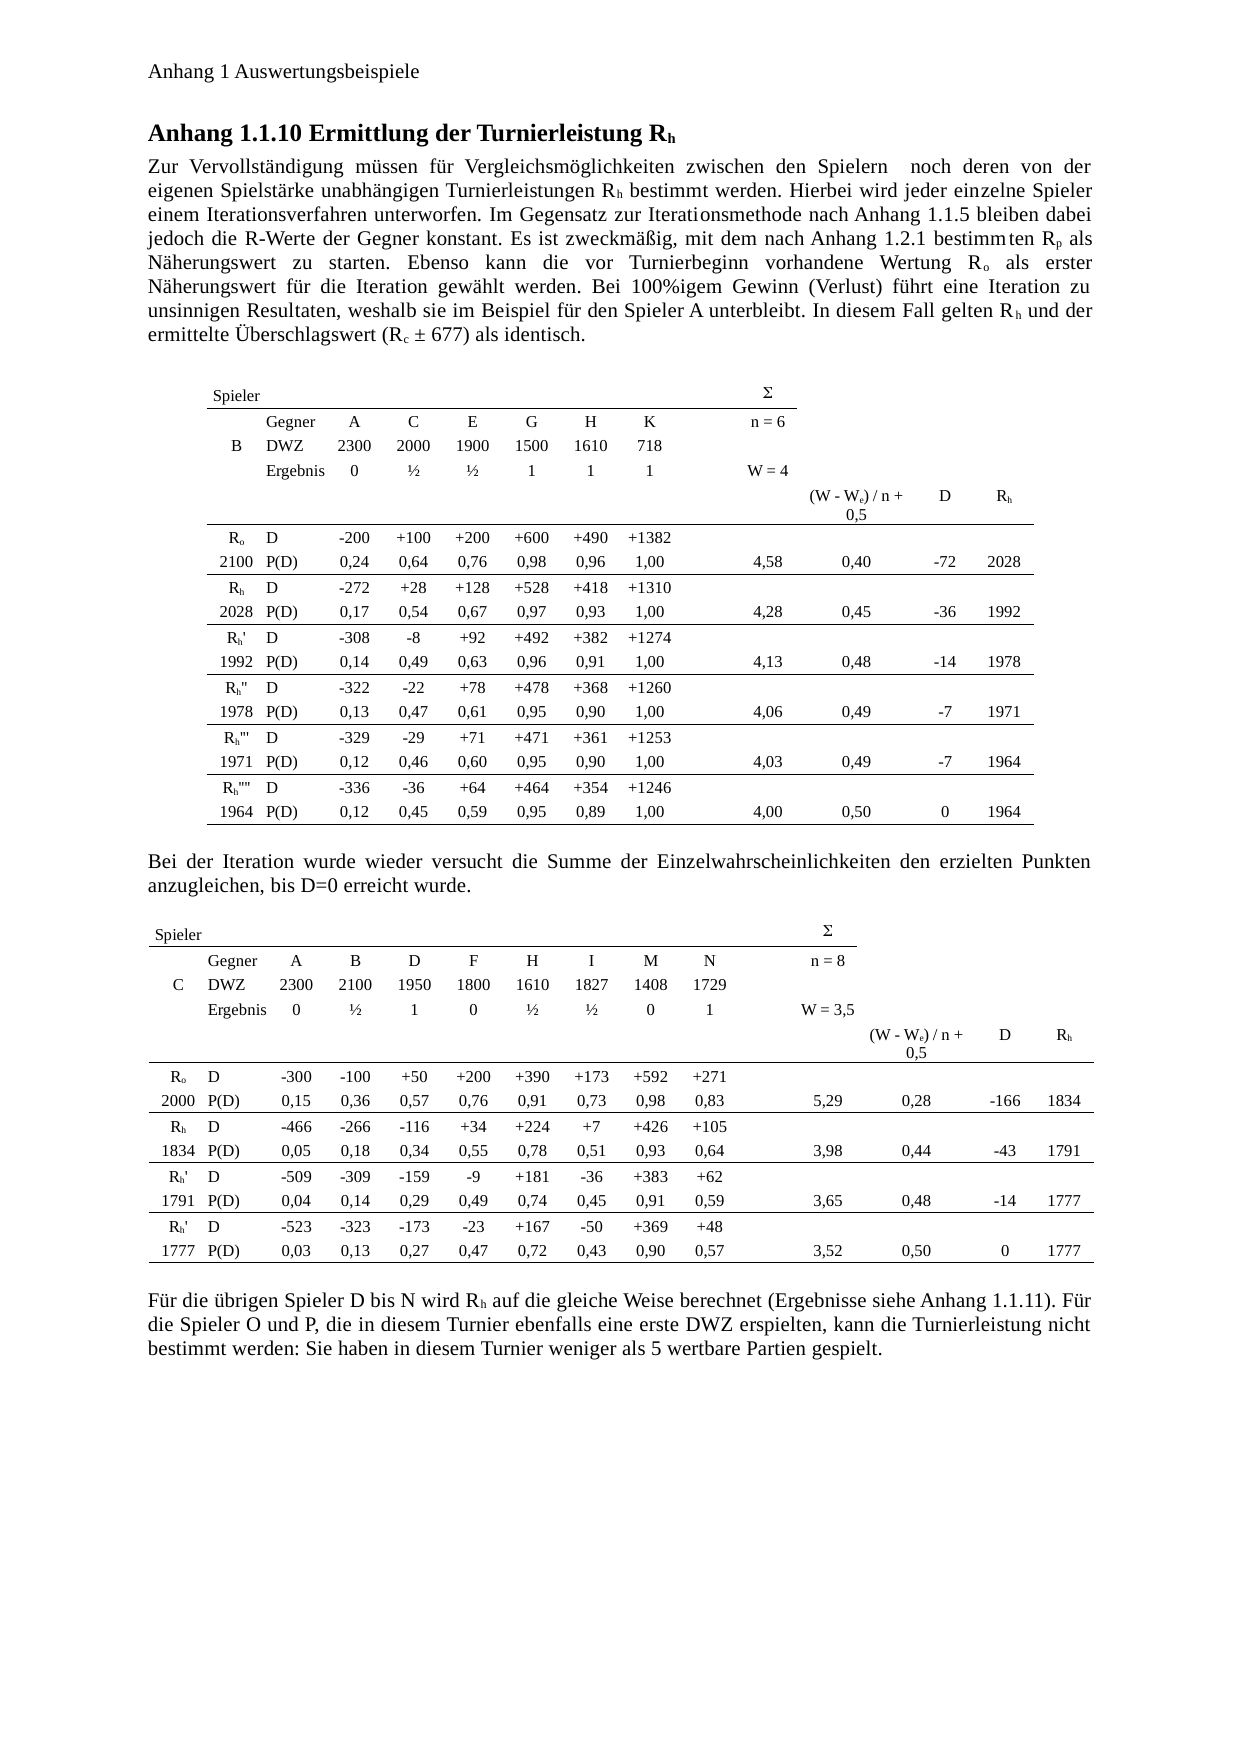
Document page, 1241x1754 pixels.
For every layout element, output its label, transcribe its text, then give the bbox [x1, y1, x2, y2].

table_cell 0,14 [326, 1187, 385, 1212]
table_cell 0,24 [325, 549, 384, 574]
table_cell 0 [325, 458, 384, 482]
table_cell [502, 483, 561, 524]
table_cell [679, 699, 738, 724]
table_header Spieler [207, 383, 266, 407]
table_cell 0,63 [443, 649, 502, 674]
table_header [502, 383, 561, 407]
table_header [1035, 921, 1093, 946]
table_cell 0,15 [267, 1087, 326, 1112]
table_header [975, 383, 1033, 407]
table_cell 1408 [621, 971, 680, 996]
table_cell [739, 1113, 798, 1137]
table_cell 0,50 [797, 799, 915, 824]
table_cell [679, 483, 738, 524]
table_cell -523 [267, 1213, 326, 1237]
table_cell D [266, 575, 325, 599]
table_cell 0,57 [680, 1237, 739, 1262]
table_cell Ro [207, 525, 266, 549]
table_cell -14 [975, 1187, 1034, 1212]
table_cell D [208, 1213, 267, 1237]
table_cell 0,91 [621, 1187, 680, 1212]
table_cell +426 [621, 1113, 680, 1137]
table_cell ½ [503, 996, 562, 1021]
table_cell M [621, 947, 680, 971]
table_cell [149, 1021, 208, 1062]
table_cell [679, 525, 738, 549]
table_cell [798, 1213, 857, 1237]
table_cell N [680, 947, 739, 971]
table_cell 1610 [503, 971, 562, 996]
table_cell -322 [325, 675, 384, 699]
table_cell 1729 [680, 971, 739, 996]
table_cell P(D) [208, 1137, 267, 1162]
table_cell 0,49 [384, 649, 443, 674]
table_cell 0,49 [797, 699, 915, 724]
table_cell 2028 [975, 549, 1033, 574]
table_cell 1900 [443, 433, 502, 457]
table_cell 0,34 [385, 1137, 444, 1162]
table_cell 0,91 [561, 649, 620, 674]
table_cell -14 [915, 649, 974, 674]
table_cell [975, 1063, 1034, 1087]
table_header [267, 921, 326, 946]
table_cell 0,13 [326, 1237, 385, 1262]
table_cell 1500 [502, 433, 561, 457]
table_cell +368 [561, 675, 620, 699]
table_cell 0,50 [857, 1237, 975, 1262]
table_cell P(D) [208, 1237, 267, 1262]
table_cell [738, 675, 797, 699]
table_cell 1791 [149, 1187, 208, 1212]
table_cell [975, 725, 1033, 749]
table_cell 1,00 [620, 699, 679, 724]
table_cell [620, 483, 679, 524]
table_cell [1035, 1163, 1093, 1187]
table_cell D [266, 675, 325, 699]
table_cell D [385, 947, 444, 971]
table_header [325, 383, 384, 407]
table_cell -266 [326, 1113, 385, 1137]
table_cell D [266, 775, 325, 799]
table_cell 4,58 [738, 549, 797, 574]
table_cell Rh' [149, 1163, 208, 1187]
table_cell -50 [562, 1213, 621, 1237]
table_cell +390 [503, 1063, 562, 1087]
table_cell 2300 [325, 433, 384, 457]
table_cell +34 [444, 1113, 503, 1137]
table_cell -22 [384, 675, 443, 699]
table_cell [1035, 946, 1093, 971]
table_cell [915, 625, 974, 649]
table_cell +478 [502, 675, 561, 699]
table_cell [443, 483, 502, 524]
table_cell DWZ [208, 971, 267, 996]
table_cell [975, 1163, 1034, 1187]
table_cell +28 [384, 575, 443, 599]
table_cell [679, 599, 738, 624]
table_cell [798, 1063, 857, 1087]
table_cell [1035, 996, 1093, 1021]
table_header [975, 921, 1034, 946]
text Bei der Iteration wurde wieder versucht die Summe der Einzelwahrscheinlichkeiten den erzielten Punkten anzu­gleichen, bis D=0 erreicht wurde. [148, 849, 1092, 897]
table_cell [444, 1021, 503, 1062]
table_header [620, 383, 679, 407]
table_cell 0,47 [444, 1237, 503, 1262]
table_cell [149, 947, 208, 971]
table_cell 0,29 [385, 1187, 444, 1212]
table_cell [679, 433, 738, 457]
table_cell 0,14 [325, 649, 384, 674]
table_cell +418 [561, 575, 620, 599]
table_header [443, 383, 502, 407]
table_cell +492 [502, 625, 561, 649]
table_cell -7 [915, 749, 974, 774]
table_cell 0,93 [621, 1137, 680, 1162]
table_cell [975, 408, 1033, 432]
table_cell [1035, 971, 1093, 996]
table_cell -116 [385, 1113, 444, 1137]
table_cell 1978 [975, 649, 1033, 674]
table_cell +62 [680, 1163, 739, 1187]
table_cell 0,03 [267, 1237, 326, 1262]
table_cell [679, 775, 738, 799]
table_cell 0,40 [797, 549, 915, 574]
table_cell [739, 947, 798, 971]
table_cell 2000 [149, 1087, 208, 1112]
table_cell [975, 775, 1033, 799]
table_cell 0,96 [561, 549, 620, 574]
table_cell P(D) [266, 599, 325, 624]
table_cell [738, 483, 797, 524]
table_cell 0,18 [326, 1137, 385, 1162]
table_cell 0,64 [680, 1137, 739, 1162]
table_cell ½ [562, 996, 621, 1021]
table_cell 1978 [207, 699, 266, 724]
table_cell D [208, 1113, 267, 1137]
table_cell Ergebnis [208, 996, 267, 1021]
table_cell P(D) [266, 799, 325, 824]
table_cell 0,17 [325, 599, 384, 624]
table_cell -272 [325, 575, 384, 599]
table_cell [679, 799, 738, 824]
table_cell 0,44 [857, 1137, 975, 1162]
table_cell [562, 1021, 621, 1062]
table_cell 1610 [561, 433, 620, 457]
table_cell [384, 483, 443, 524]
table_cell -43 [975, 1137, 1034, 1162]
table_cell +200 [444, 1063, 503, 1087]
table_cell +361 [561, 725, 620, 749]
table_cell -173 [385, 1213, 444, 1237]
table_cell 1777 [149, 1237, 208, 1262]
table_cell 0,61 [443, 699, 502, 724]
table_cell [915, 433, 974, 457]
table_cell 0,59 [680, 1187, 739, 1212]
subtitle Anhang 1.1.10 Ermittlung der Turnierleistung Rh [148, 118, 1092, 147]
table_cell +71 [443, 725, 502, 749]
table_cell [738, 575, 797, 599]
table_cell 0,12 [325, 749, 384, 774]
table_cell 0,67 [443, 599, 502, 624]
table_cell +600 [502, 525, 561, 549]
table_cell +48 [680, 1213, 739, 1237]
table_cell F [444, 947, 503, 971]
table_cell [797, 458, 915, 482]
table_cell [915, 458, 974, 482]
table_cell [1035, 1063, 1093, 1087]
table_cell 0,36 [326, 1087, 385, 1112]
table_cell W = 3,5 [798, 996, 857, 1021]
table_cell +78 [443, 675, 502, 699]
table_cell 1 [620, 458, 679, 482]
table_cell 2028 [207, 599, 266, 624]
table_cell +490 [561, 525, 620, 549]
table_cell -36 [562, 1163, 621, 1187]
table_cell DWZ [266, 433, 325, 457]
table_header [679, 383, 738, 407]
table_cell [857, 946, 975, 971]
table_cell 1800 [444, 971, 503, 996]
table_cell 0,45 [384, 799, 443, 824]
table_cell +1253 [620, 725, 679, 749]
table_cell P(D) [208, 1087, 267, 1112]
table_header Spieler [149, 921, 208, 946]
table_cell -308 [325, 625, 384, 649]
table_header [915, 383, 974, 407]
table_cell +7 [562, 1113, 621, 1137]
table_cell -300 [267, 1063, 326, 1087]
table_cell 0,49 [797, 749, 915, 774]
table_cell [915, 525, 974, 549]
table_cell 1,00 [620, 749, 679, 774]
table_cell +471 [502, 725, 561, 749]
table_cell C [149, 971, 208, 996]
table_cell 0,43 [562, 1237, 621, 1262]
table_cell [975, 1213, 1034, 1237]
table_cell -329 [325, 725, 384, 749]
table_header  [798, 921, 857, 946]
table_cell H [561, 409, 620, 432]
table_cell 4,28 [738, 599, 797, 624]
table_cell -309 [326, 1163, 385, 1187]
table_cell 4,13 [738, 649, 797, 674]
table_cell 1834 [1035, 1087, 1093, 1112]
table_cell [797, 725, 915, 749]
table_cell -166 [975, 1087, 1034, 1112]
table_cell 2100 [207, 549, 266, 574]
table_cell +1310 [620, 575, 679, 599]
table_cell 1971 [975, 699, 1033, 724]
table_cell K [620, 409, 679, 432]
table_cell 0,59 [443, 799, 502, 824]
table_cell 0,27 [385, 1237, 444, 1262]
table_cell -72 [915, 549, 974, 574]
table_cell ½ [443, 458, 502, 482]
table_header [384, 383, 443, 407]
table_cell 1777 [1035, 1237, 1093, 1262]
table_cell D [975, 1021, 1034, 1062]
table_cell 0,49 [444, 1187, 503, 1212]
table_cell 0 [267, 996, 326, 1021]
table_cell [797, 625, 915, 649]
table_cell D [915, 483, 974, 524]
table_cell [797, 408, 915, 432]
table_cell P(D) [266, 649, 325, 674]
table_cell 0,12 [325, 799, 384, 824]
table_cell [975, 625, 1033, 649]
table_cell 1777 [1035, 1187, 1093, 1212]
table_cell 2100 [326, 971, 385, 996]
table_cell W = 4 [738, 458, 797, 482]
table_cell +1382 [620, 525, 679, 549]
table_cell 1971 [207, 749, 266, 774]
table_cell [797, 775, 915, 799]
table_cell D [266, 725, 325, 749]
table_cell [739, 996, 798, 1021]
table_cell +181 [503, 1163, 562, 1187]
table_cell 0,48 [857, 1187, 975, 1212]
table_cell [1035, 1213, 1093, 1237]
table_header [680, 921, 739, 946]
table_cell [798, 971, 857, 996]
table_cell 0 [915, 799, 974, 824]
table_cell 0,46 [384, 749, 443, 774]
table_cell 1992 [975, 599, 1033, 624]
table_cell Gegner [266, 409, 325, 432]
table_header [326, 921, 385, 946]
table_cell 1992 [207, 649, 266, 674]
table_cell 0,91 [503, 1087, 562, 1112]
table_cell n = 8 [798, 947, 857, 971]
table_cell 0,83 [680, 1087, 739, 1112]
table_cell 0,98 [502, 549, 561, 574]
table_header [266, 383, 325, 407]
table_cell [975, 946, 1034, 971]
table_cell 1950 [385, 971, 444, 996]
table_cell [857, 1163, 975, 1187]
table_cell [503, 1021, 562, 1062]
table_cell 1,00 [620, 599, 679, 624]
table_cell -159 [385, 1163, 444, 1187]
table_cell [739, 1137, 798, 1162]
table_header [621, 921, 680, 946]
table_cell [326, 1021, 385, 1062]
table_cell Rh [149, 1113, 208, 1137]
table_cell [975, 575, 1033, 599]
table_cell +464 [502, 775, 561, 799]
table_cell B [326, 947, 385, 971]
table_cell P(D) [208, 1187, 267, 1212]
table_cell +528 [502, 575, 561, 599]
table_cell [679, 749, 738, 774]
table_cell [739, 1163, 798, 1187]
table_cell [797, 433, 915, 457]
table_cell [1035, 1113, 1093, 1137]
table_cell 0,96 [502, 649, 561, 674]
table_cell Rh [207, 575, 266, 599]
table_cell [738, 775, 797, 799]
table_cell [915, 575, 974, 599]
table_cell [975, 675, 1033, 699]
table_cell P(D) [266, 749, 325, 774]
table_cell A [325, 409, 384, 432]
table_cell [679, 649, 738, 674]
table_cell [266, 483, 325, 524]
table_cell Rh'''' [207, 775, 266, 799]
text Für die übrigen Spieler D bis N wird Rh auf die gleiche Weise berechnet (Ergebnisse siehe Anhang 1.1.11). Für die Spieler O und P, die in diesem Turnier ebenfalls eine erste DWZ erspielten, kann die Turnierleistung nicht bestimmt werden: Sie haben in diesem Turnier weniger als 5 wertbare Partien gespielt. [148, 1287, 1092, 1359]
table_cell 0 [975, 1237, 1034, 1262]
table_cell 3,65 [798, 1187, 857, 1212]
table_cell 0,04 [267, 1187, 326, 1212]
table_cell Rh [1035, 1021, 1093, 1062]
table_cell 0,98 [621, 1087, 680, 1112]
table_cell [915, 675, 974, 699]
table_cell [739, 1237, 798, 1262]
table_cell ½ [384, 458, 443, 482]
table_cell 1 [561, 458, 620, 482]
table_cell P(D) [266, 549, 325, 574]
table_cell 2000 [384, 433, 443, 457]
table_cell +1260 [620, 675, 679, 699]
table_cell 0,13 [325, 699, 384, 724]
table_cell +167 [503, 1213, 562, 1237]
table_cell -466 [267, 1113, 326, 1137]
table_cell [857, 996, 975, 1021]
table_cell Rh [975, 483, 1033, 524]
table_header [385, 921, 444, 946]
table_cell 0,74 [503, 1187, 562, 1212]
table_cell [975, 525, 1033, 549]
table_cell D [266, 525, 325, 549]
table_cell 0,97 [502, 599, 561, 624]
table_header [857, 921, 975, 946]
table_cell [679, 625, 738, 649]
table_cell [797, 575, 915, 599]
table_cell 3,98 [798, 1137, 857, 1162]
table_cell 0,95 [502, 749, 561, 774]
table_cell [975, 458, 1033, 482]
table_cell [325, 483, 384, 524]
table_cell [561, 483, 620, 524]
table_cell +100 [384, 525, 443, 549]
table_cell 0,76 [443, 549, 502, 574]
table_cell A [267, 947, 326, 971]
table_cell [975, 433, 1033, 457]
table_cell 0,28 [857, 1087, 975, 1112]
table_header [444, 921, 503, 946]
table_cell 1827 [562, 971, 621, 996]
table_cell 1 [385, 996, 444, 1021]
table_cell Ro [149, 1063, 208, 1087]
table_cell 1964 [975, 799, 1033, 824]
table_cell +105 [680, 1113, 739, 1137]
table_cell B [207, 433, 266, 457]
table_cell 1834 [149, 1137, 208, 1162]
table_cell 0,93 [561, 599, 620, 624]
table_cell [207, 458, 266, 482]
table_cell [621, 1021, 680, 1062]
table_cell [857, 1213, 975, 1237]
table_cell -36 [915, 599, 974, 624]
table_cell -323 [326, 1213, 385, 1237]
table_cell [739, 1063, 798, 1087]
table_cell [208, 1021, 267, 1062]
table_cell [975, 971, 1034, 996]
table_cell -36 [384, 775, 443, 799]
table_cell 0,73 [562, 1087, 621, 1112]
table_cell 0,95 [502, 799, 561, 824]
table_cell [207, 409, 266, 432]
table_header [561, 383, 620, 407]
table_cell +382 [561, 625, 620, 649]
table_cell 0,78 [503, 1137, 562, 1162]
table_cell I [562, 947, 621, 971]
table_cell D [266, 625, 325, 649]
table_cell +592 [621, 1063, 680, 1087]
table_cell +369 [621, 1213, 680, 1237]
table_cell [738, 725, 797, 749]
table_header [797, 383, 915, 407]
table_cell 0,47 [384, 699, 443, 724]
table_cell (W - We) / n + 0,5 [857, 1021, 975, 1062]
table_cell -29 [384, 725, 443, 749]
table_cell C [384, 409, 443, 432]
table_cell +200 [443, 525, 502, 549]
table_cell 0,45 [562, 1187, 621, 1212]
table_cell 1,00 [620, 799, 679, 824]
table_cell 2300 [267, 971, 326, 996]
table_cell -9 [444, 1163, 503, 1187]
table_cell 0,45 [797, 599, 915, 624]
table_cell 0 [444, 996, 503, 1021]
table_cell 0 [621, 996, 680, 1021]
table_cell [739, 1021, 798, 1062]
table_cell 4,03 [738, 749, 797, 774]
table_cell 0,89 [561, 799, 620, 824]
table_cell +1274 [620, 625, 679, 649]
table_cell [679, 549, 738, 574]
table_cell 0,90 [561, 699, 620, 724]
table_cell 5,29 [798, 1087, 857, 1112]
table_cell 1 [502, 458, 561, 482]
table_cell [975, 996, 1034, 1021]
table_cell [679, 675, 738, 699]
table_cell 0,90 [621, 1237, 680, 1262]
table_cell +1246 [620, 775, 679, 799]
table_cell Gegner [208, 947, 267, 971]
table_cell -7 [915, 699, 974, 724]
table_cell -8 [384, 625, 443, 649]
table_cell +224 [503, 1113, 562, 1137]
table_cell 4,06 [738, 699, 797, 724]
table_cell +383 [621, 1163, 680, 1187]
table_cell 0,55 [444, 1137, 503, 1162]
table_cell Rh''' [207, 725, 266, 749]
table_cell 0,51 [562, 1137, 621, 1162]
table_cell +173 [562, 1063, 621, 1087]
table_cell D [208, 1163, 267, 1187]
table_cell [738, 625, 797, 649]
table_cell (W - We) / n + 0,5 [797, 483, 915, 524]
table_cell 0,76 [444, 1087, 503, 1112]
table_cell 0,54 [384, 599, 443, 624]
table_cell [857, 1063, 975, 1087]
table_cell [739, 1087, 798, 1112]
table_cell 0,60 [443, 749, 502, 774]
table_cell H [503, 947, 562, 971]
table_cell +92 [443, 625, 502, 649]
table_cell [679, 458, 738, 482]
table_cell +64 [443, 775, 502, 799]
table_cell [149, 996, 208, 1021]
table_cell [680, 1021, 739, 1062]
table_header [208, 921, 267, 946]
table_cell [267, 1021, 326, 1062]
table_header [503, 921, 562, 946]
table_cell 1791 [1035, 1137, 1093, 1162]
table_cell [797, 525, 915, 549]
table_header [739, 921, 798, 946]
table_cell -23 [444, 1213, 503, 1237]
table_cell -100 [326, 1063, 385, 1087]
table_cell -336 [325, 775, 384, 799]
table_cell 0,57 [385, 1087, 444, 1112]
table_cell [975, 1113, 1034, 1137]
table_cell [798, 1021, 857, 1062]
table_cell [679, 409, 738, 432]
table_cell [207, 483, 266, 524]
table_cell 3,52 [798, 1237, 857, 1262]
table_cell Rh' [207, 625, 266, 649]
table_cell [915, 408, 974, 432]
table_cell n = 6 [738, 409, 797, 432]
table_cell 4,00 [738, 799, 797, 824]
table_cell G [502, 409, 561, 432]
table_cell [915, 725, 974, 749]
table_cell [797, 675, 915, 699]
text Zur Vervollständigung müssen für Vergleichsmöglichkeiten zwischen den Spielern noch deren von der eigenen Spielstärke unabhängigen Turnierleistungen Rh bestimmt werden. Hierbei wird jeder ein­zelne Spieler einem Iterationsverfahren unterworfen. Im Gegensatz zur Iterati­onsmethode nach Anhang 1.1.5 bleiben dabei jedoch die R-Werte der Gegner konstant. Es ist zweckmäßig, mit dem nach Anhang 1.2.1 bestimm­ten Rp als Näherungswert zu starten. Ebenso kann die vor Turnierbeginn vorhandene Wertung Ro als erster Näherungswert für die Iteration gewählt werden. Bei 100%igem Gewinn (Verlust) führt eine Iteration zu unsinnigen Resul­taten, weshalb sie im Beispiel für den Spieler A unterbleibt. In diesem Fall gelten Rh und der ermittelte Überschlagswert (Rc ± 677) als identisch. [148, 153, 1092, 346]
table_cell 0,90 [561, 749, 620, 774]
table_cell [739, 1187, 798, 1212]
table_cell [857, 971, 975, 996]
table_cell [738, 433, 797, 457]
table_cell 0,72 [503, 1237, 562, 1262]
table_cell [798, 1113, 857, 1137]
table_cell [679, 725, 738, 749]
table_cell 1964 [207, 799, 266, 824]
table_cell 1,00 [620, 549, 679, 574]
table_cell 1,00 [620, 649, 679, 674]
table_cell [915, 775, 974, 799]
table_cell [857, 1113, 975, 1137]
table_cell P(D) [266, 699, 325, 724]
table_cell 0,95 [502, 699, 561, 724]
table_cell [798, 1163, 857, 1187]
table_cell [679, 575, 738, 599]
table_cell ½ [326, 996, 385, 1021]
table_cell Rh'' [207, 675, 266, 699]
table_cell [738, 525, 797, 549]
table_cell [739, 971, 798, 996]
table_cell 0,64 [384, 549, 443, 574]
table_cell -509 [267, 1163, 326, 1187]
table_header  [738, 383, 797, 407]
table_cell Ergebnis [266, 458, 325, 482]
table_cell [385, 1021, 444, 1062]
table_header [562, 921, 621, 946]
table_cell +50 [385, 1063, 444, 1087]
table_cell E [443, 409, 502, 432]
table_cell +271 [680, 1063, 739, 1087]
table_cell 1964 [975, 749, 1033, 774]
table_cell 718 [620, 433, 679, 457]
table_cell Rh' [149, 1213, 208, 1237]
table_cell 1 [680, 996, 739, 1021]
table_cell 0,05 [267, 1137, 326, 1162]
table_cell 0,48 [797, 649, 915, 674]
table_cell +354 [561, 775, 620, 799]
table_cell -200 [325, 525, 384, 549]
table_cell D [208, 1063, 267, 1087]
table_cell +128 [443, 575, 502, 599]
table_cell [739, 1213, 798, 1237]
